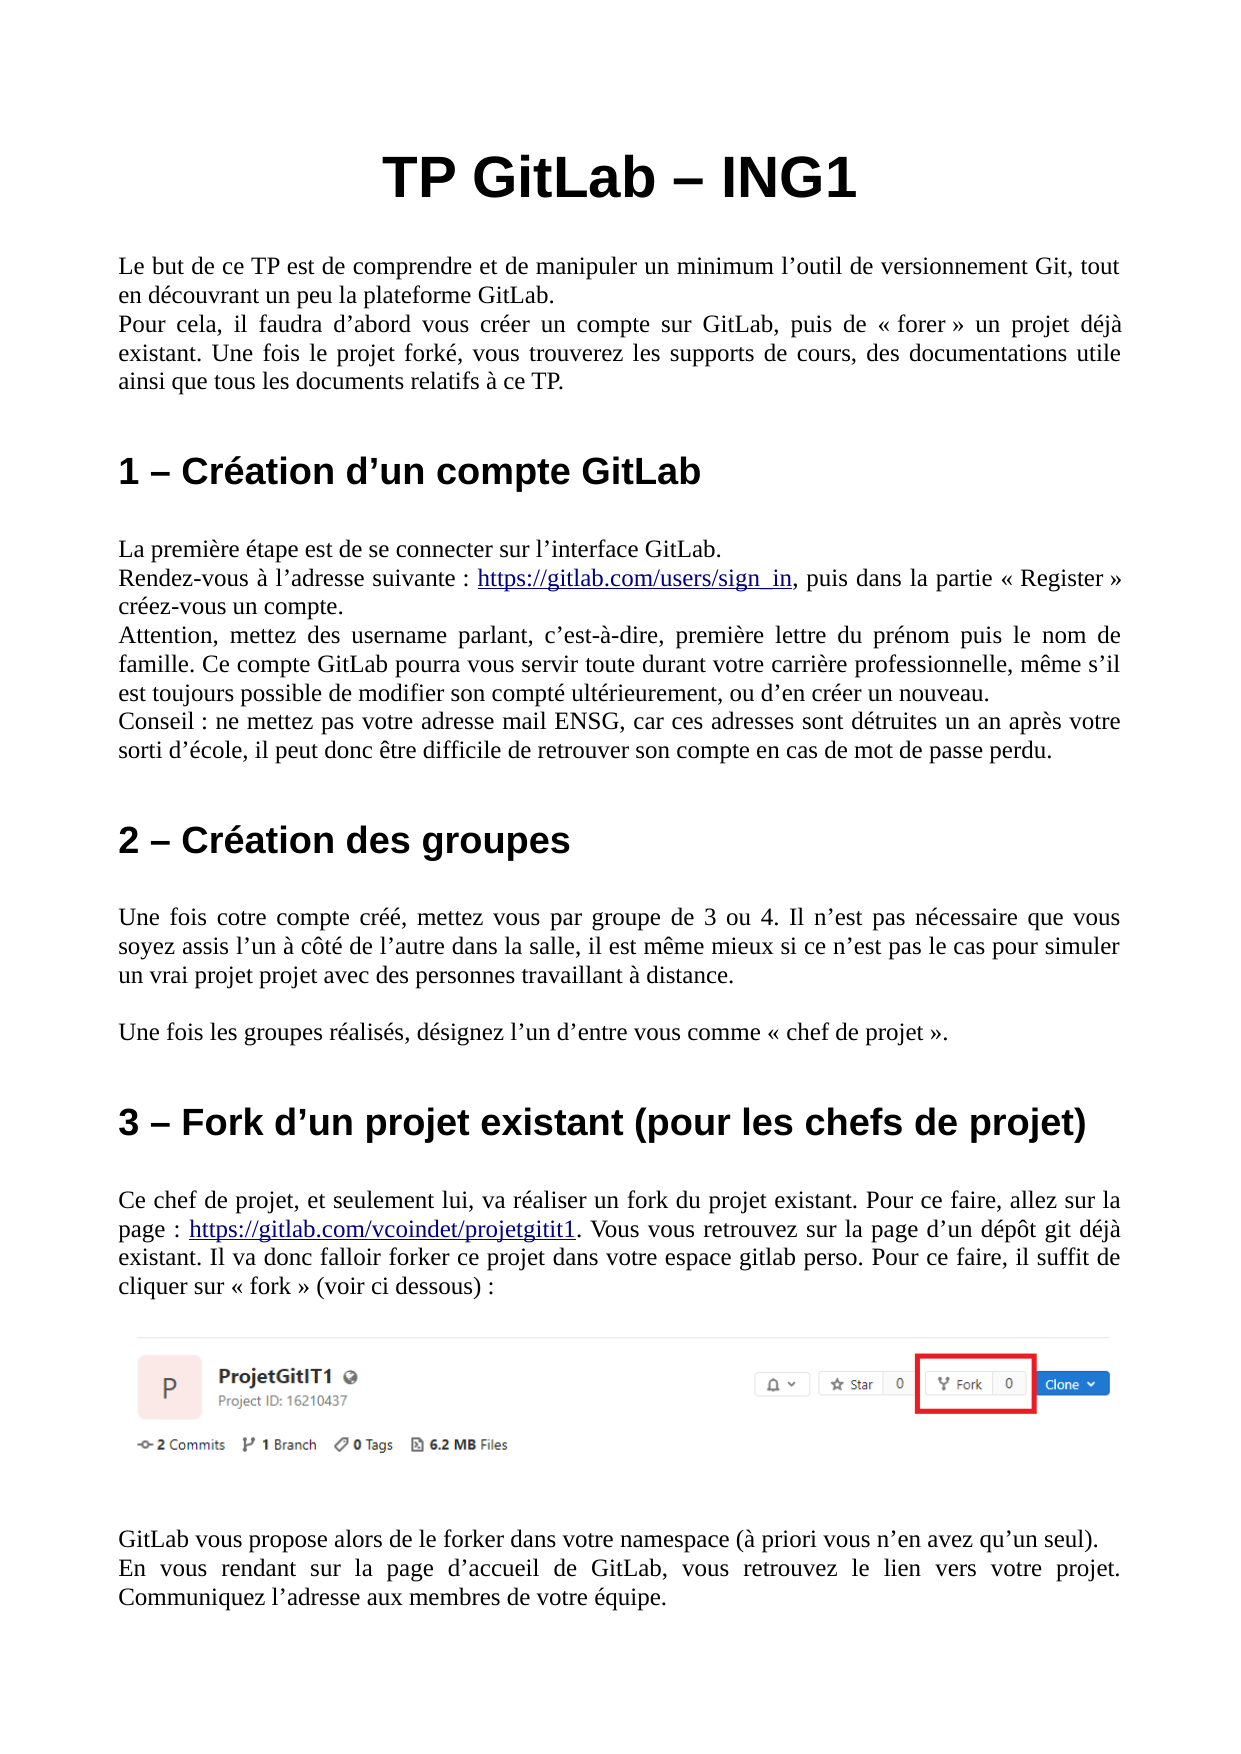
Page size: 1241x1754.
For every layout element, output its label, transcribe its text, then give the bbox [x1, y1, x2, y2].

text Une fois les groupes réalisés, désignez l’un d’entre vous comme « chef de projet ». [118, 1017, 1122, 1046]
text Ce chef de projet, et seulement lui, va réaliser un fork du projet existant. Pour ce faire, allez sur la page : https://gitlab.com/vcoindet/projetgitit1. Vous vous retrouvez sur la page d’un dépôt git déjà existant. Il va donc falloir forker ce projet dans votre espace gitlab perso. Pour ce faire, il suffit de cliquer sur « fork » (voir ci dessous) : [118, 1185, 1122, 1300]
text Attention, mettez des username parlant, c’est-à-dire, première lettre du prénom puis le nom de famille. Ce compte GitLab pourra vous servir toute durant votre carrière professionnelle, même s’il est toujours possible de modifier son compté ultérieurement, ou d’en créer un nouveau. [118, 620, 1122, 706]
subtitle 3 – Fork d’un projet existant (pour les chefs de projet) [118, 1100, 1122, 1144]
text La première étape est de se connecter sur l’interface GitLab. [118, 534, 1122, 563]
text Pour cela, il faudra d’abord vous créer un compte sur GitLab, puis de « forer » un projet déjà existant. Une fois le projet forké, vous trouverez les supports de cours, des documentations utile ainsi que tous les documents relatifs à ce TP. [118, 309, 1122, 395]
title TP GitLab – ING1 [118, 143, 1122, 210]
subtitle 2 – Création des groupes [118, 818, 1122, 861]
text GitLab vous propose alors de le forker dans votre namespace (à priori vous n’en avez qu’un seul). [118, 1524, 1122, 1553]
text Le but de ce TP est de comprendre et de manipuler un minimum l’outil de versionnement Git, tout en découvrant un peu la plateforme GitLab. [118, 251, 1122, 309]
text Rendez-vous à l’adresse suivante : https://gitlab.com/users/sign_in, puis dans la partie « Register » créez-vous un compte. [118, 563, 1122, 620]
text En vous rendant sur la page d’accueil de GitLab, vous retrouvez le lien vers votre projet. Communiquez l’adresse aux membres de votre équipe. [118, 1553, 1122, 1610]
text Conseil : ne mettez pas votre adresse mail ENSG, car ces adresses sont détruites un an après votre sorti d’école, il peut donc être difficile de retrouver son compte en cas de mot de passe perdu. [118, 706, 1122, 764]
text Une fois cotre compte créé, mettez vous par groupe de 3 ou 4. Il n’est pas nécessaire que vous soyez assis l’un à côté de l’autre dans la salle, il est même mieux si ce n’est pas le cas pour simuler un vrai projet projet avec des personnes travaillant à distance. [118, 902, 1122, 989]
picture [118, 1328, 1123, 1467]
subtitle 1 – Création d’un compte GitLab [118, 449, 1122, 493]
